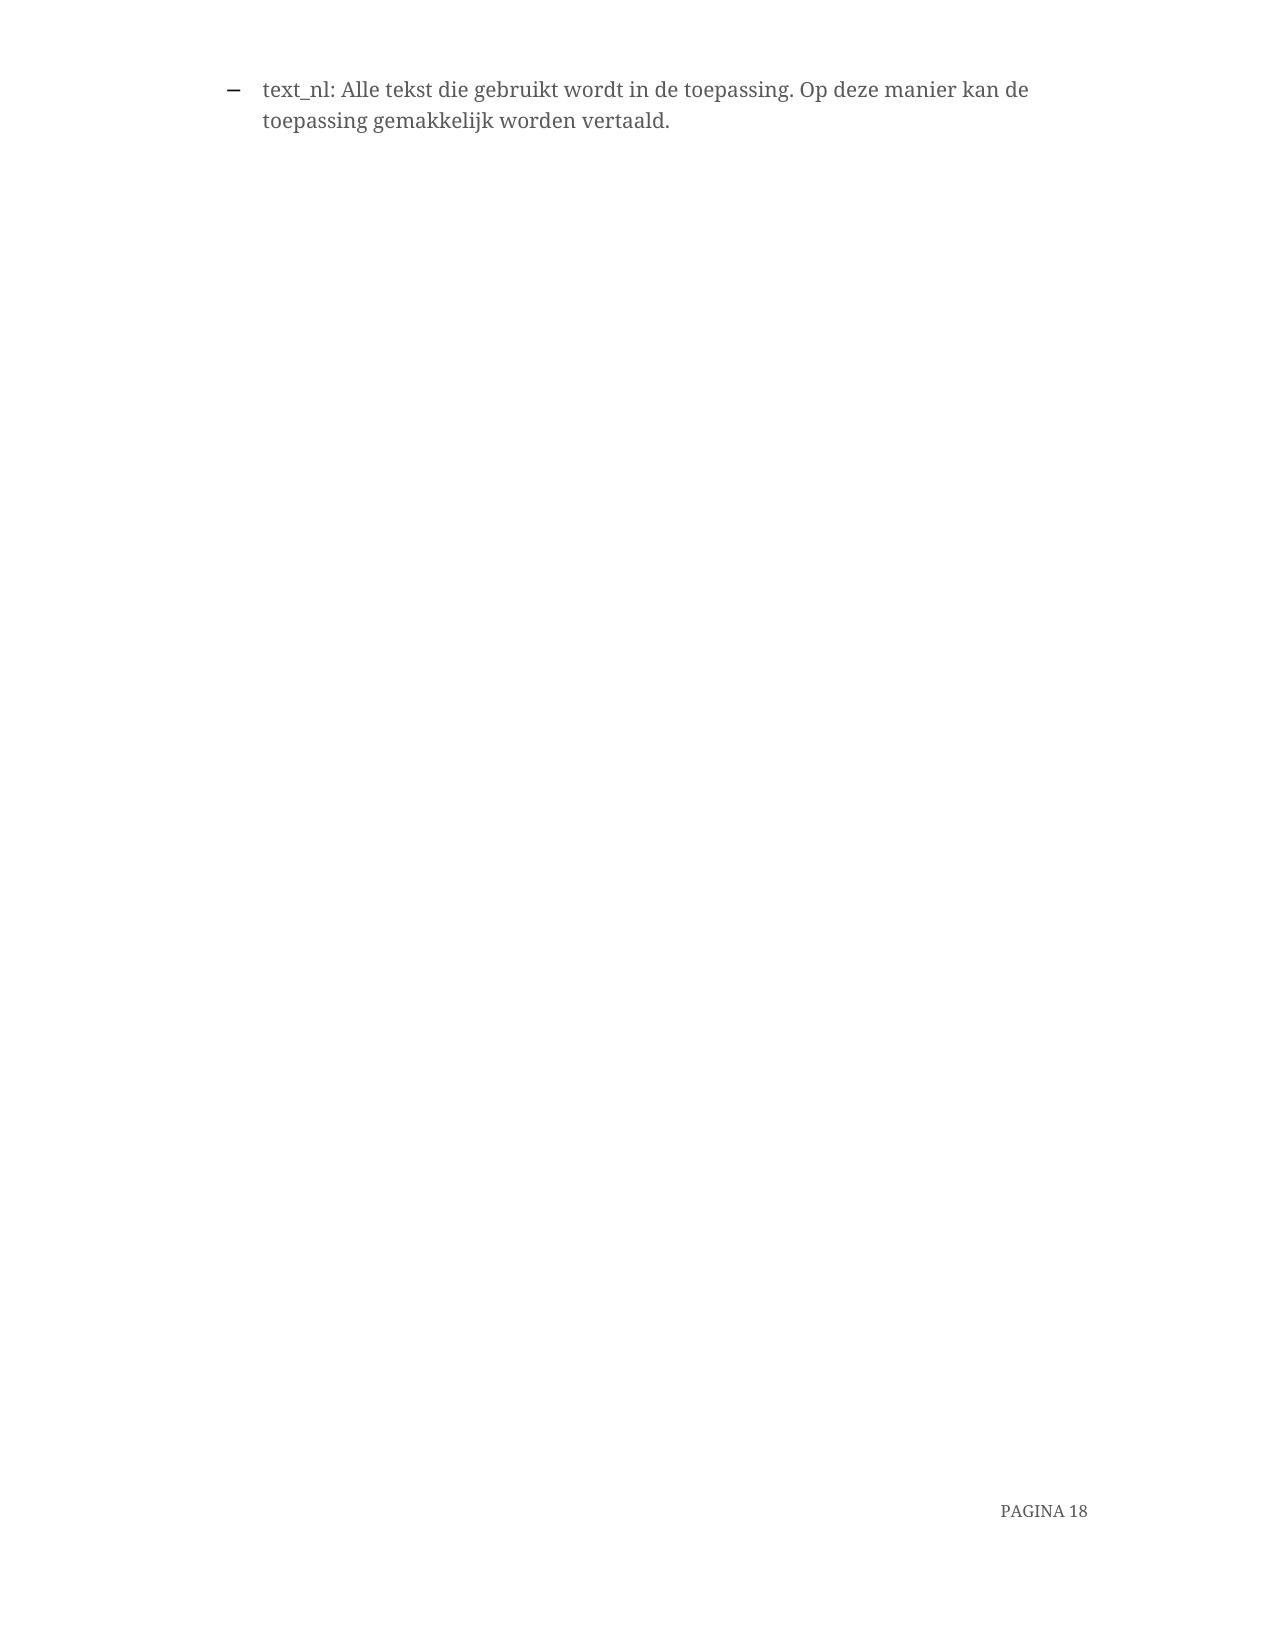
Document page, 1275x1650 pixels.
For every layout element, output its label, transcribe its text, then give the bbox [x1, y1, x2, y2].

list text_nl: Alle tekst die gebruikt wordt in de toepassing. Op deze manier kan de toepassing gemakkelijk worden vertaald. [225, 75, 1087, 135]
